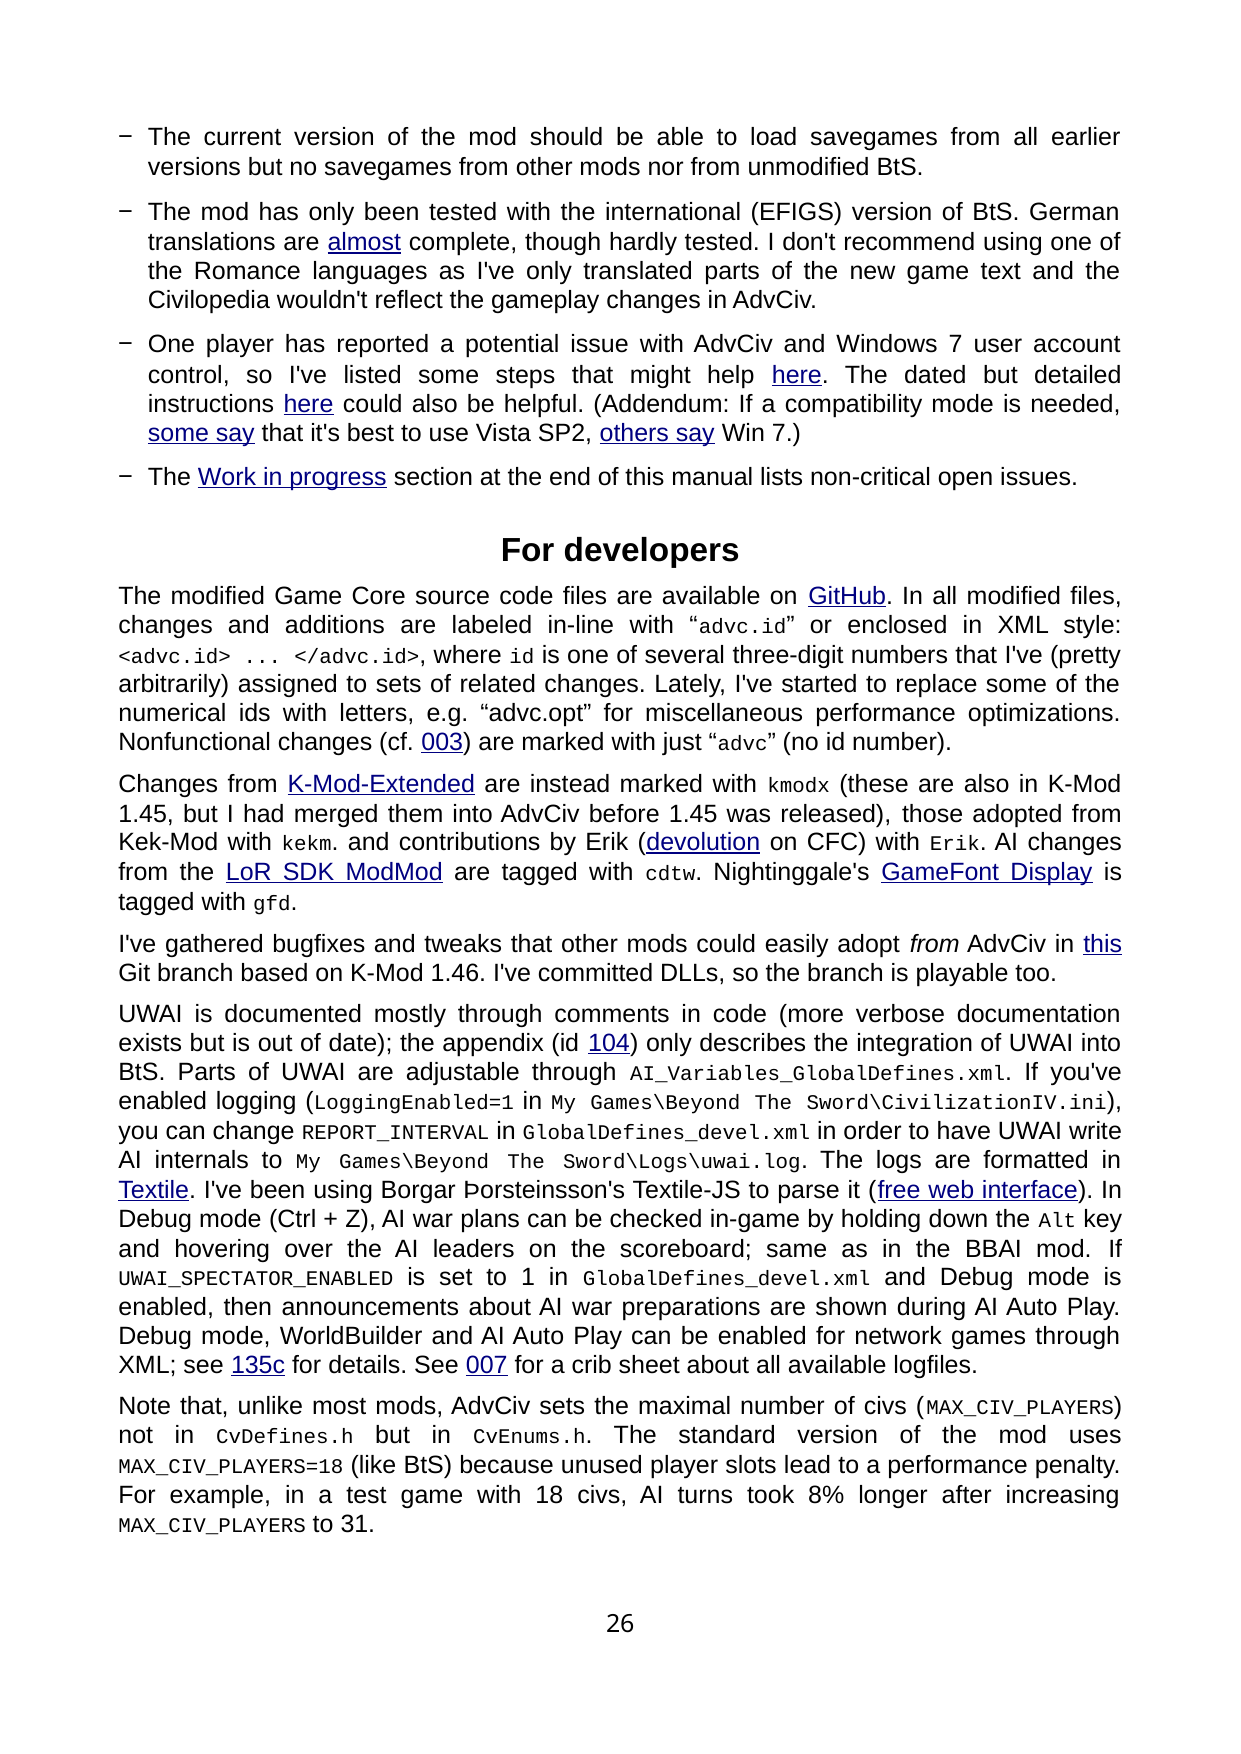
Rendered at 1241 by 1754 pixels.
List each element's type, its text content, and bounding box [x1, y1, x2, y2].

list The mod has only been tested with the international (EFIGS) version of BtS. German translations are almost complete, though hardly tested. I don't recommend using one of the Romance languages as I've only translated parts of the new game text and the Civilopedia wouldn't reflect the gameplay changes in AdvCiv. [118, 193, 1122, 314]
list One player has reported a potential issue with AdvCiv and Windows 7 user account control, so I've listed some steps that might help here. The dated but detailed instructions here could also be helpful. (Addendum: If a compatibility mode is needed, some say that it's best to use Vista SP2, others say Win 7.) [118, 326, 1122, 446]
list The Work in progress section at the end of this manual lists non-critical open issues. [118, 459, 1122, 493]
subtitle For developers [118, 530, 1122, 569]
text Note that, unlike most mods, AdvCiv sets the maximal number of civs (MAX_CIV_PLAYERS) not in CvDefines.h but in CvEnums.h. The standard version of the mod uses MAX_CIV_PLAYERS=18 (like BtS) because unused player slots lead to a performance penalty. For example, in a test game with 18 civs, AI turns took 8% longer after increasing MAX_CIV_PLAYERS to 31. [118, 1391, 1122, 1538]
text UWAI is documented mostly through comments in code (more verbose documentation exists but is out of date); the appendix (id 104) only describes the integration of UWAI into BtS. Parts of UWAI are adjustable through AI_Variables_GlobalDefines.xml. If you've enabled logging (LoggingEnabled=1 in My Games\Beyond The Sword\CivilizationIV.ini), you can change REPORT_INTERVAL in GlobalDefines_devel.xml in order to have UWAI write AI internals to My Games\Beyond The Sword\Logs\uwai.log. The logs are formatted in Textile. I've been using Borgar Þorsteinsson's Textile-JS to parse it (free web interface). In Debug mode (Ctrl + Z), AI war plans can be checked in-game by holding down the Alt key and hovering over the AI leaders on the scoreboard; same as in the BBAI mod. If UWAI_SPECTATOR_ENABLED is set to 1 in GlobalDefines_devel.xml and Debug mode is enabled, then announcements about AI war preparations are shown during AI Auto Play. Debug mode, WorldBuilder and AI Auto Play can be enabled for network games through XML; see 135c for details. See 007 for a crib sheet about all available logfiles. [118, 999, 1122, 1378]
list The current version of the mod should be able to load savegames from all earlier versions but no savegames from other mods nor from unmodified BtS. [118, 118, 1122, 181]
text The modified Game Core source code files are available on GitHub. In all modified files, changes and additions are labeled in-line with “advc.id” or enclosed in XML style: <advc.id> ... </advc.id>, where id is one of several three-digit numbers that I've (pretty arbitrarily) assigned to sets of related changes. Lately, I've started to replace some of the numerical ids with letters, e.g. “advc.opt” for miscellaneous performance optimizations. Nonfunctional changes (cf. 003) are marked with just “advc” (no id number). [118, 581, 1122, 756]
text Changes from K-Mod-Extended are instead marked with kmodx (these are also in K-Mod 1.45, but I had merged them into AdvCiv before 1.45 was released), those adopted from Kek-Mod with kekm. and contributions by Erik (devolution on CFC) with Erik. AI changes from the LoR SDK ModMod are tagged with cdtw. Nightinggale's GameFont Display is tagged with gfd. [118, 769, 1122, 916]
text I've gathered bugfixes and tweaks that other mods could easily adopt from AdvCiv in this Git branch based on K-Mod 1.46. I've committed DLLs, so the branch is playable too. [118, 929, 1122, 986]
